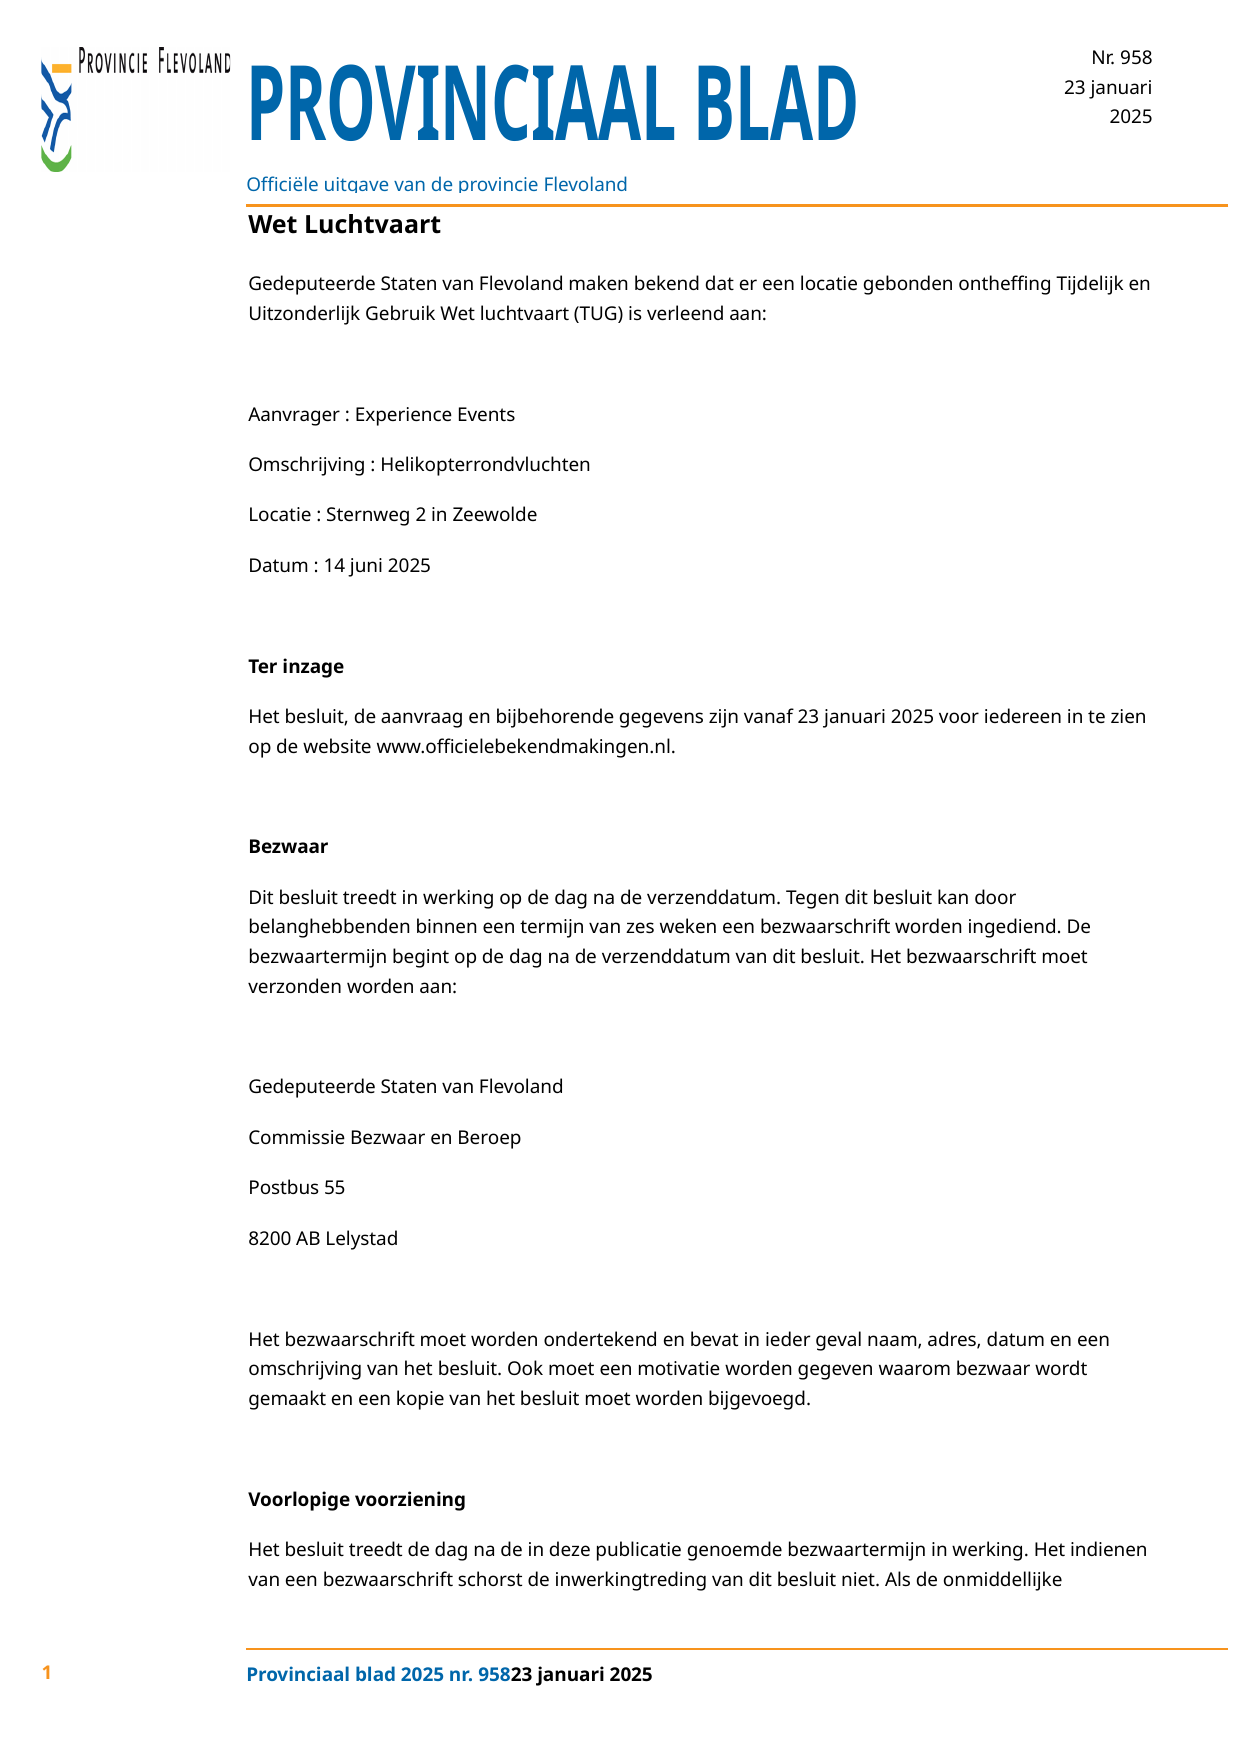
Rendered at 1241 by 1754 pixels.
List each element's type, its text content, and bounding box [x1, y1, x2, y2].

text Het bezwaarschrift moet worden ondertekend en bevat in ieder geval naam, adres, datum en een omschrijving van het besluit. Ook moet een motivatie worden gegeven waarom bezwaar wordt gemaakt en een kopie van het besluit moet worden bijgevoegd. [248, 1326, 1152, 1411]
text Dit besluit treedt in werking op de dag na de verzenddatum. Tegen dit besluit kan door belanghebbenden binnen een termijn van zes weken een bezwaarschrift worden ingediend. De bezwaartermijn begint op de dag na de verzenddatum van dit besluit. Het bezwaarschrift moet verzonden worden aan: [248, 884, 1152, 998]
text Datum : 14 juni 2025 [248, 552, 1152, 578]
text Het besluit treedt de dag na de in deze publicatie genoemde bezwaartermijn in werking. Het indienen van een bezwaarschrift schorst de inwerkingtreding van dit besluit niet. Als de onmiddellijke [248, 1536, 1152, 1591]
text Postbus 55 [248, 1174, 1152, 1200]
text Gedeputeerde Staten van Flevoland maken bekend dat er een locatie gebonden ontheffing Tijdelijk en Uitzonderlijk Gebruik Wet luchtvaart (TUG) is verleend aan: [248, 270, 1152, 326]
text Omschrijving : Helikopterrondvluchten [248, 451, 1152, 477]
text Locatie : Sternweg 2 in Zeewolde [248, 502, 1152, 527]
text 8200 AB Lelystad [248, 1225, 1152, 1251]
text Ter inzage [248, 653, 1152, 678]
picture [41, 47, 231, 172]
text Voorlopige voorziening [248, 1486, 1152, 1511]
text Wet Luchtvaart [248, 207, 1152, 241]
text Commissie Bezwaar en Beroep [248, 1124, 1152, 1150]
text Bezwaar [248, 834, 1152, 859]
text Het besluit, de aanvraag en bijbehorende gegevens zijn vanaf 23 januari 2025 voor iedereen in te zien op de website www.officielebekendmakingen.nl. [248, 703, 1152, 758]
text Aanvrager : Experience Events [248, 401, 1152, 426]
text Gedeputeerde Staten van Flevoland [248, 1074, 1152, 1099]
